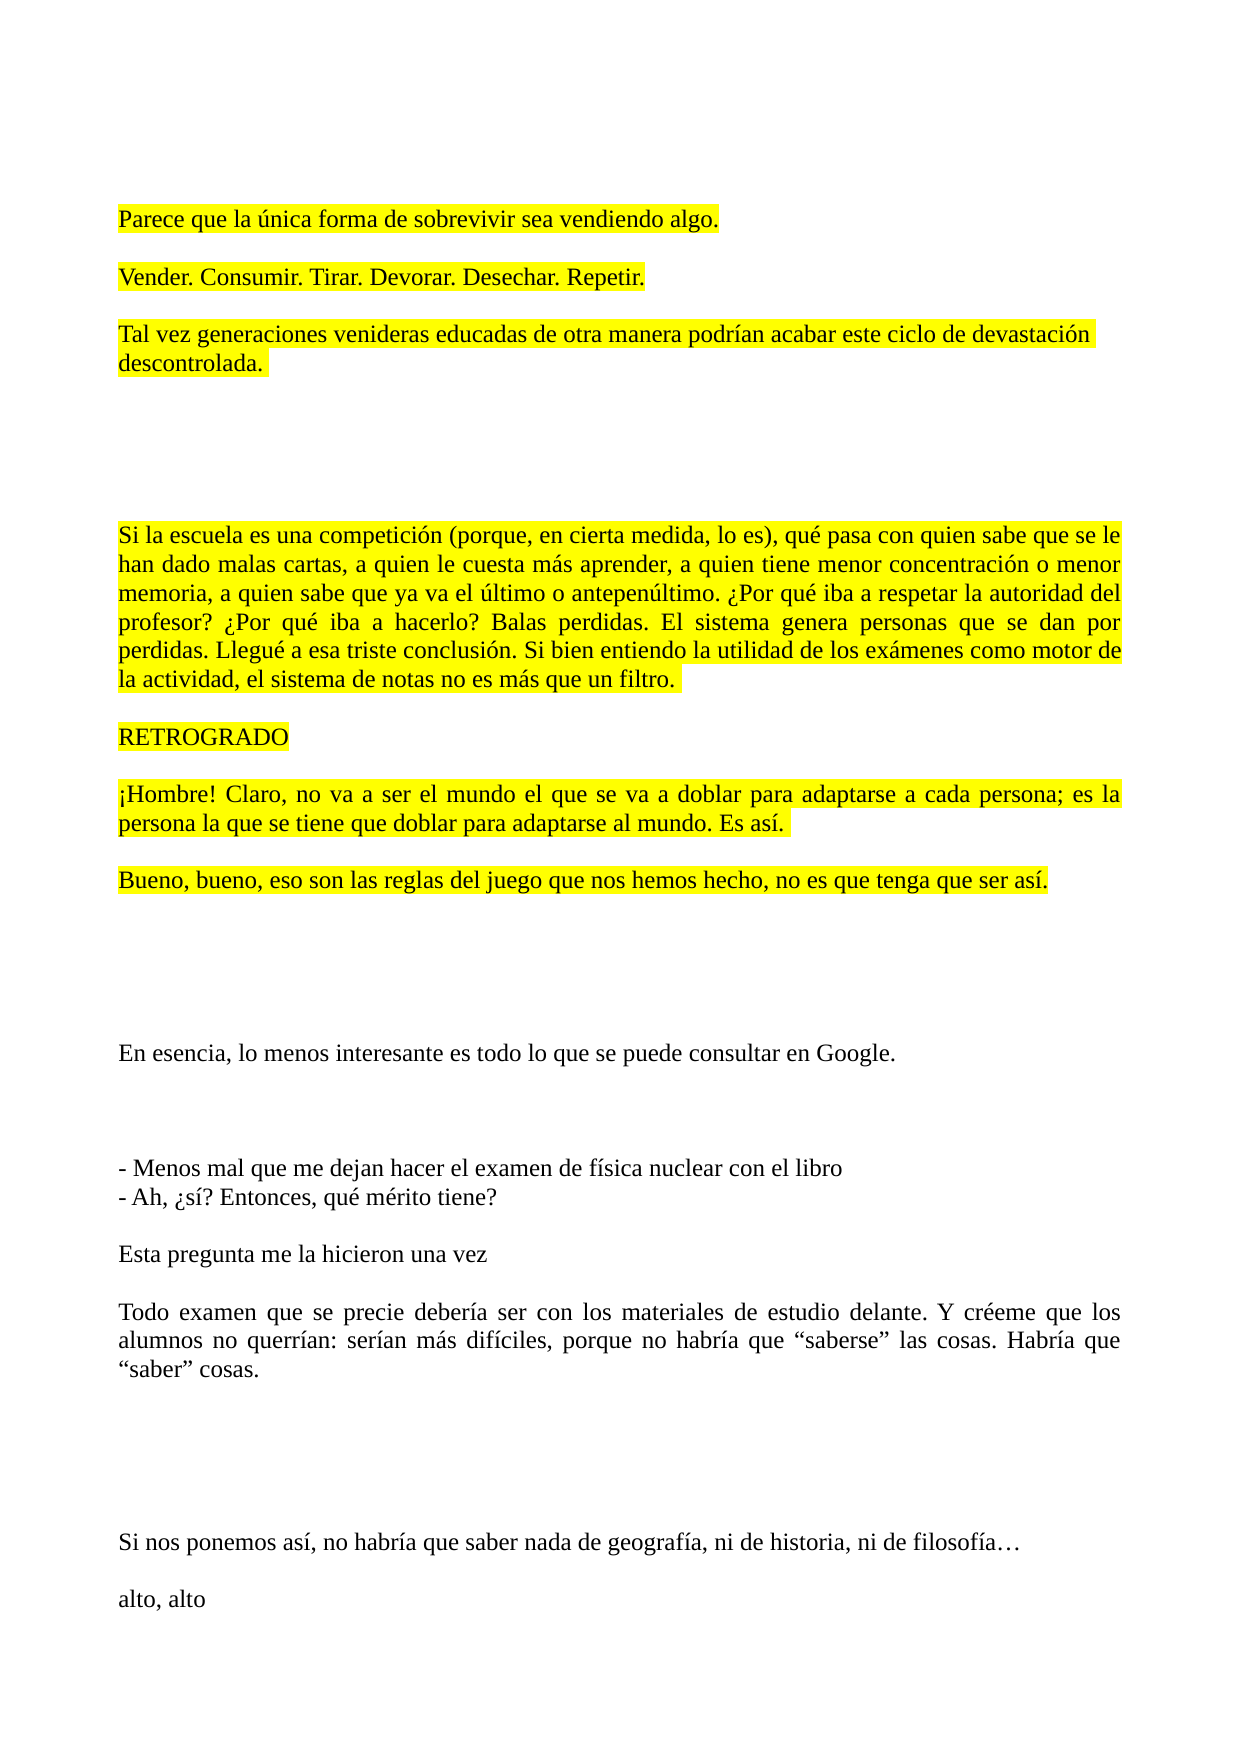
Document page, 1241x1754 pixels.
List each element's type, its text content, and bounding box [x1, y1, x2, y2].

text - Menos mal que me dejan hacer el examen de física nuclear con el libro [118, 1153, 1122, 1182]
text RETROGRADO [118, 722, 1122, 751]
text - Ah, ¿sí? Entonces, qué mérito tiene? [118, 1182, 1122, 1211]
text alto, alto [118, 1584, 1122, 1613]
text Todo examen que se precie debería ser con los materiales de estudio delante. Y créeme que los alumnos no querrían: serían más difíciles, porque no habría que “saberse” las cosas. Habría que “saber” cosas. [118, 1297, 1122, 1383]
text En esencia, lo menos interesante es todo lo que se puede consultar en Google. [118, 1038, 1122, 1067]
text Tal vez generaciones venideras educadas de otra manera podrían acabar este ciclo de devastación descontrolada. [118, 319, 1122, 377]
text Parece que la única forma de sobrevivir sea vendiendo algo. [118, 204, 1122, 233]
text ¡Hombre! Claro, no va a ser el mundo el que se va a doblar para adaptarse a cada persona; es la persona la que se tiene que doblar para adaptarse al mundo. Es así. [118, 779, 1122, 837]
text Esta pregunta me la hicieron una vez [118, 1239, 1122, 1268]
text Bueno, bueno, eso son las reglas del juego que nos hemos hecho, no es que tenga que ser así. [118, 866, 1122, 894]
text Vender. Consumir. Tirar. Devorar. Desechar. Repetir. [118, 262, 1122, 291]
text Si nos ponemos así, no habría que saber nada de geografía, ni de historia, ni de filosofía… [118, 1527, 1122, 1556]
text Si la escuela es una competición (porque, en cierta medida, lo es), qué pasa con quien sabe que se le han dado malas cartas, a quien le cuesta más aprender, a quien tiene menor concentración o menor memoria, a quien sabe que ya va el último o antepenúltimo. ¿Por qué iba a respetar la autoridad del profesor? ¿Por qué iba a hacerlo? Balas perdidas. El sistema genera personas que se dan por perdidas. Llegué a esa triste conclusión. Si bien entiendo la utilidad de los exámenes como motor de la actividad, el sistema de notas no es más que un filtro. [118, 521, 1122, 693]
